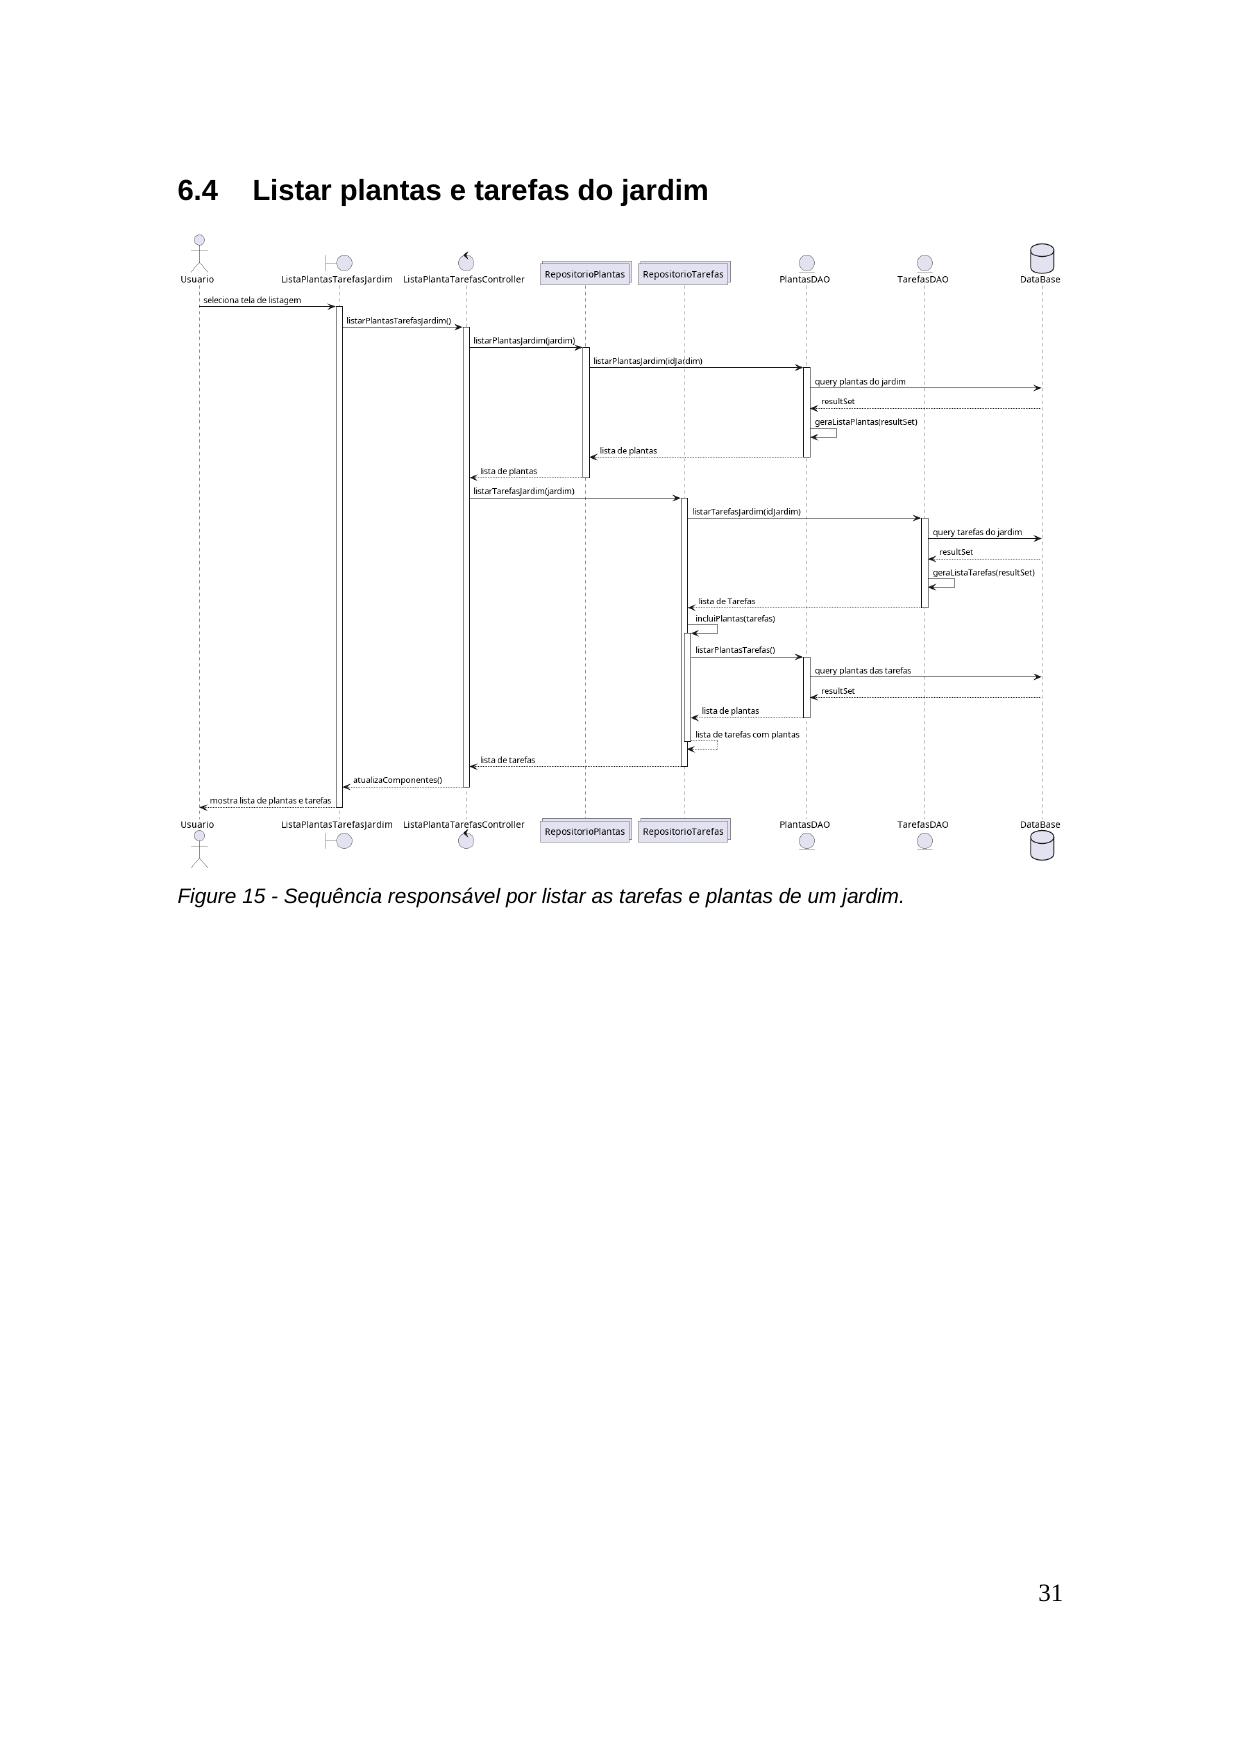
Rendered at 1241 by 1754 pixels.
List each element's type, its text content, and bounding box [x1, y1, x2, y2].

text Figure 15 - Sequência responsável por listar as tarefas e plantas de um jardim. [177, 871, 1063, 907]
picture [177, 231, 1063, 871]
subtitle Listar plantas e tarefas do jardim [177, 173, 1063, 206]
